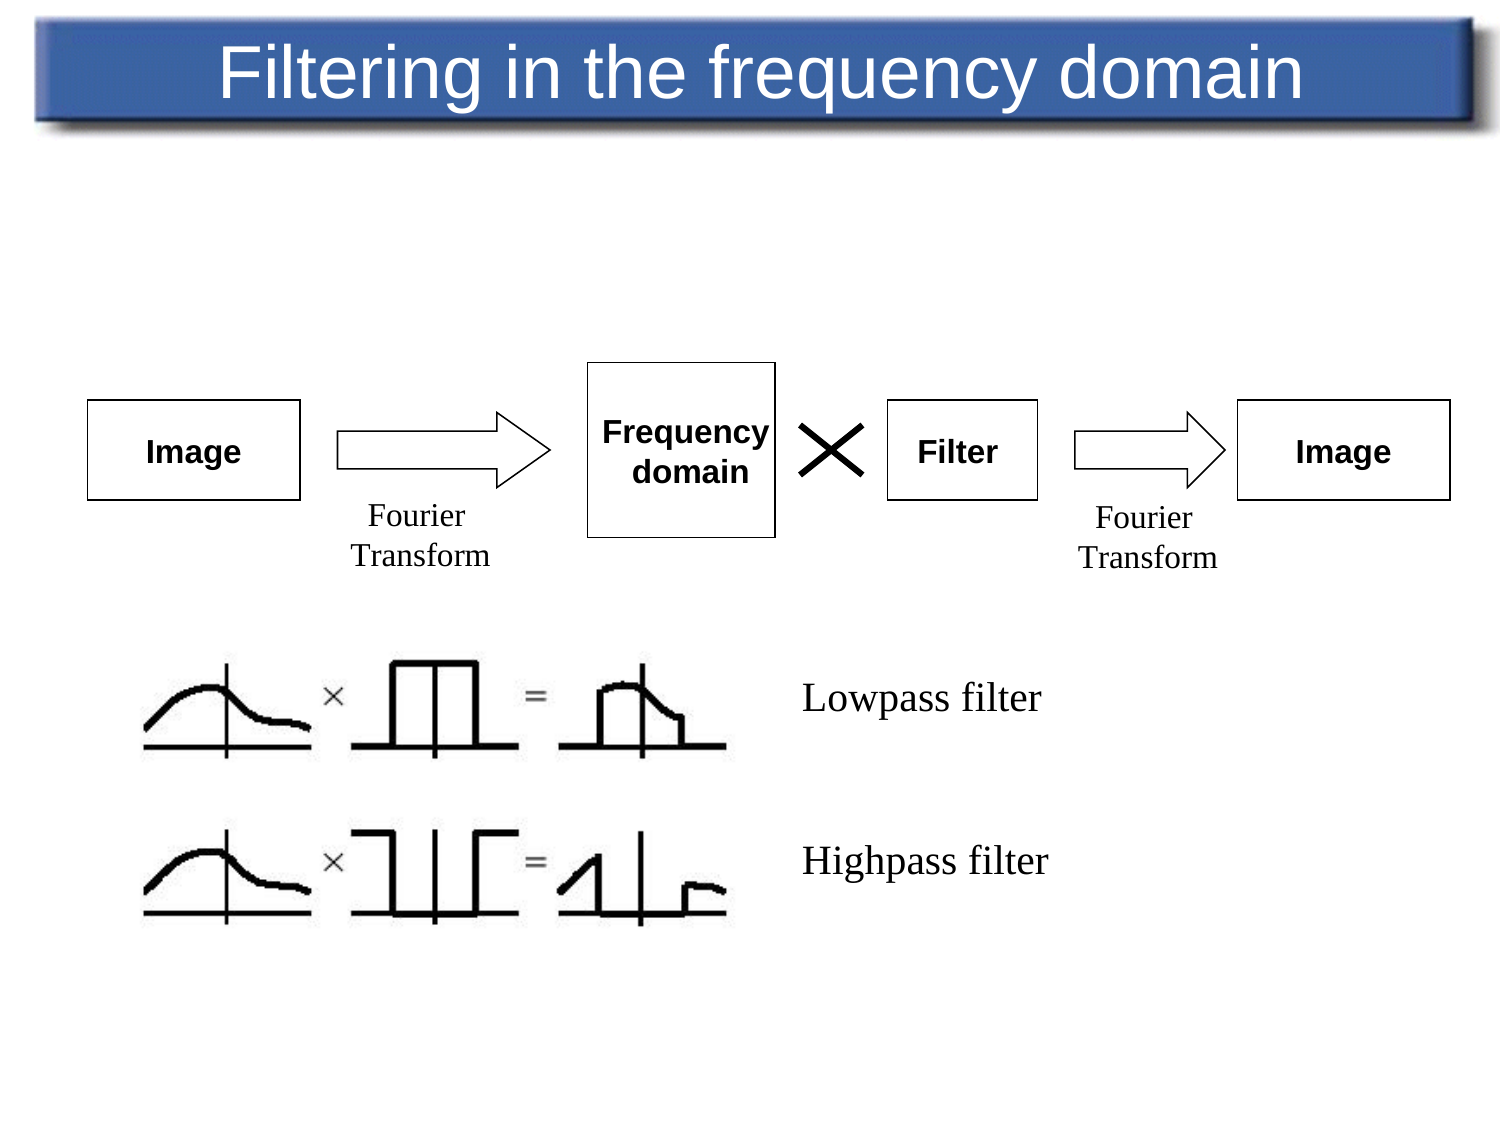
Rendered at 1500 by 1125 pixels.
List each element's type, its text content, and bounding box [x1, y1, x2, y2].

text_box Image [87, 399, 301, 501]
picture [99, 624, 763, 964]
picture [33, 14, 1500, 141]
text_box Lowpass filter [787, 662, 1058, 728]
text_box [337, 412, 551, 485]
text_box Fourier Transform [1063, 487, 1234, 583]
text_box Filter [887, 399, 1038, 501]
text_box Fourier Transform [335, 485, 506, 581]
title Filtering in the frequency domain [123, 0, 1399, 138]
text_box Image [1237, 399, 1450, 501]
text_box [1074, 412, 1226, 487]
text_box Frequency domain [587, 362, 775, 538]
text_box Highpass filter [787, 825, 1064, 891]
